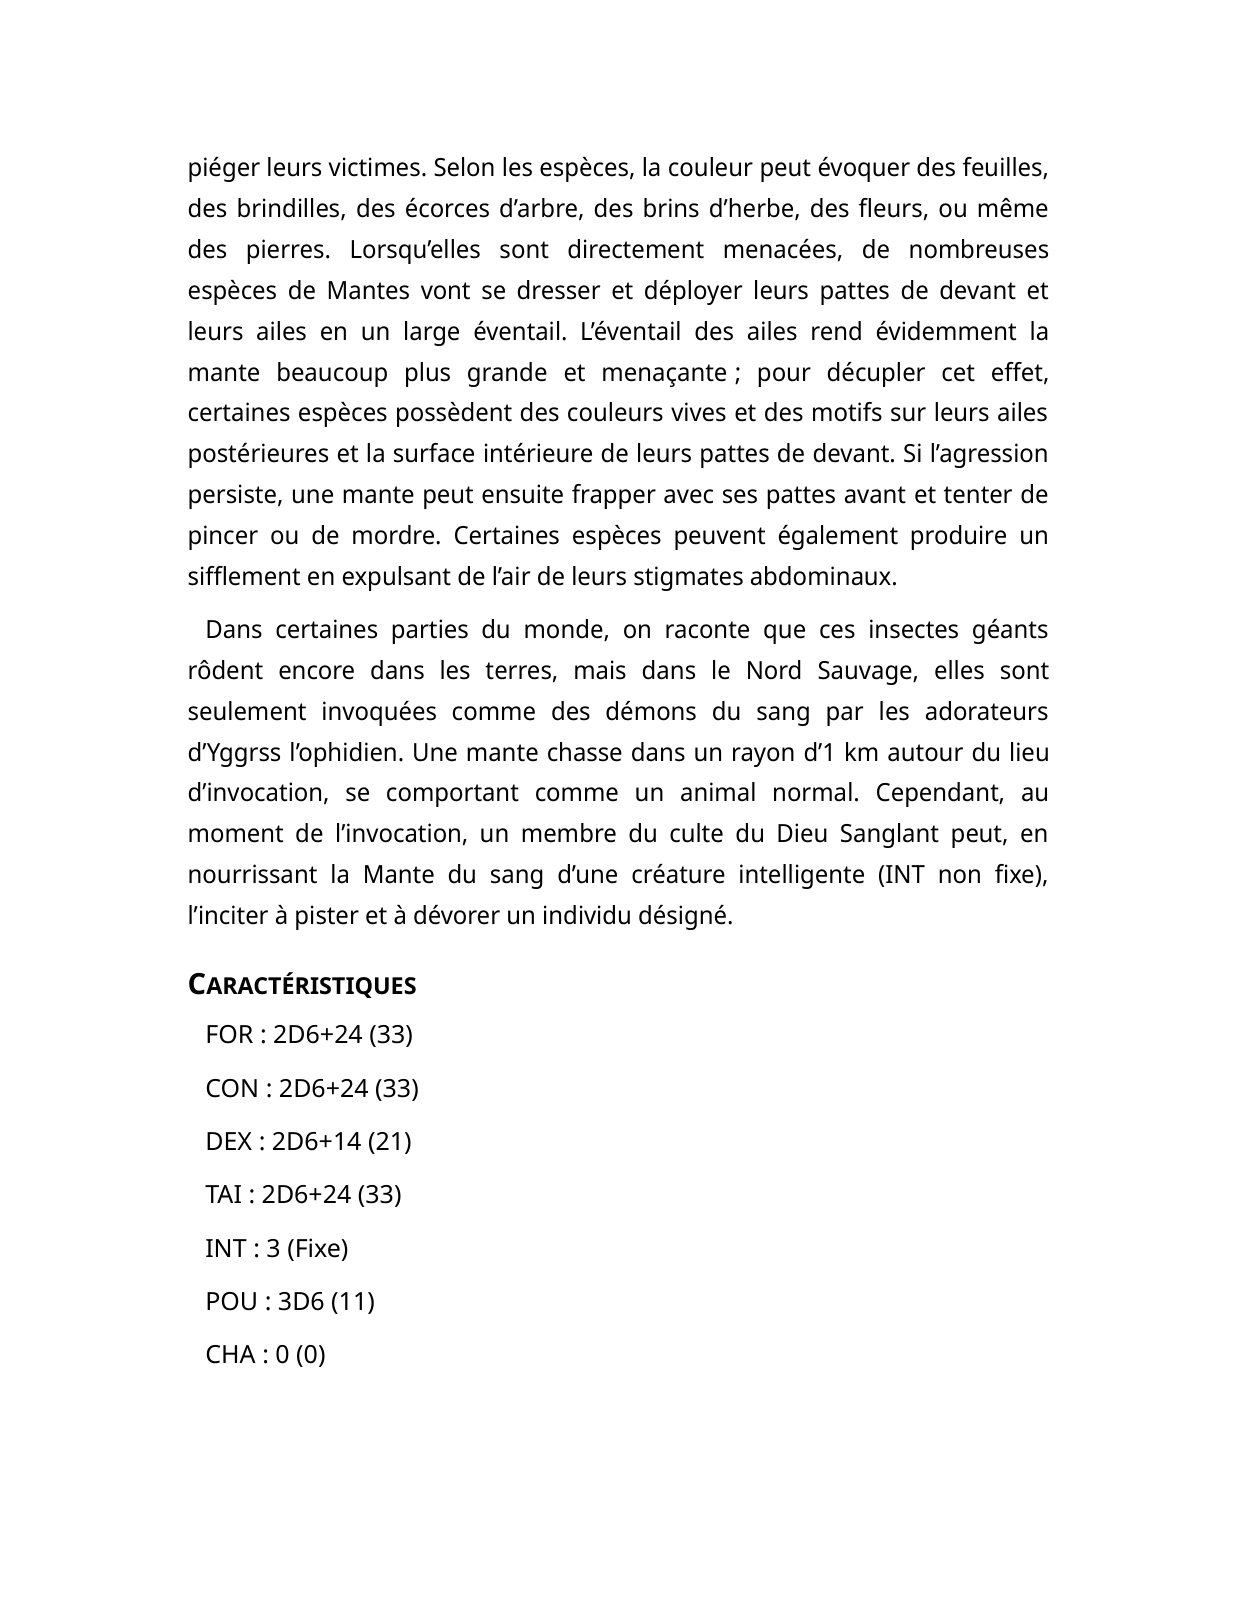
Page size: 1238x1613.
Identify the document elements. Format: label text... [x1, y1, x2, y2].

text POU : 3D6 (11) [187, 1284, 1050, 1318]
text DEX : 2D6+14 (21) [187, 1124, 1050, 1158]
text Caractéristiques [187, 963, 1050, 1003]
text CON : 2D6+24 (33) [187, 1071, 1050, 1104]
text piéger leurs victimes. Selon les espèces, la couleur peut évoquer des feuilles, des brindilles, des écorces d’arbre, des brins d’herbe, des fleurs, ou même des pierres. Lorsqu’elles sont directement menacées, de nombreuses espèces de Mantes vont se dresser et déployer leurs pattes de devant et leurs ailes en un large éventail. L’éventail des ailes rend évidemment la mante beaucoup plus grande et menaçante ; pour décupler cet effet, certaines espèces possèdent des couleurs vives et des motifs sur leurs ailes postérieures et la surface intérieure de leurs pattes de devant. Si l’agression persiste, une mante peut ensuite frapper avec ses pattes avant et tenter de pincer ou de mordre. Certaines espèces peuvent également produire un sifflement en expulsant de l’air de leurs stigmates abdominaux. [187, 150, 1050, 592]
text INT : 3 (Fixe) [187, 1231, 1050, 1264]
text CHA : 0 (0) [187, 1337, 1050, 1371]
text Dans certaines parties du monde, on raconte que ces insectes géants rôdent encore dans les terres, mais dans le Nord Sauvage, elles sont seulement invoquées comme des démons du sang par les adorateurs d’Yggrss l’ophidien. Une mante chasse dans un rayon d’1 km autour du lieu d’invocation, se comportant comme un animal normal. Cependant, au moment de l’invocation, un membre du culte du Dieu Sanglant peut, en nourrissant la Mante du sang d’une créature intelligente (INT non fixe), l’inciter à pister et à dévorer un individu désigné. [187, 612, 1050, 932]
text TAI : 2D6+24 (33) [187, 1177, 1050, 1211]
text FOR : 2D6+24 (33) [187, 1017, 1050, 1051]
